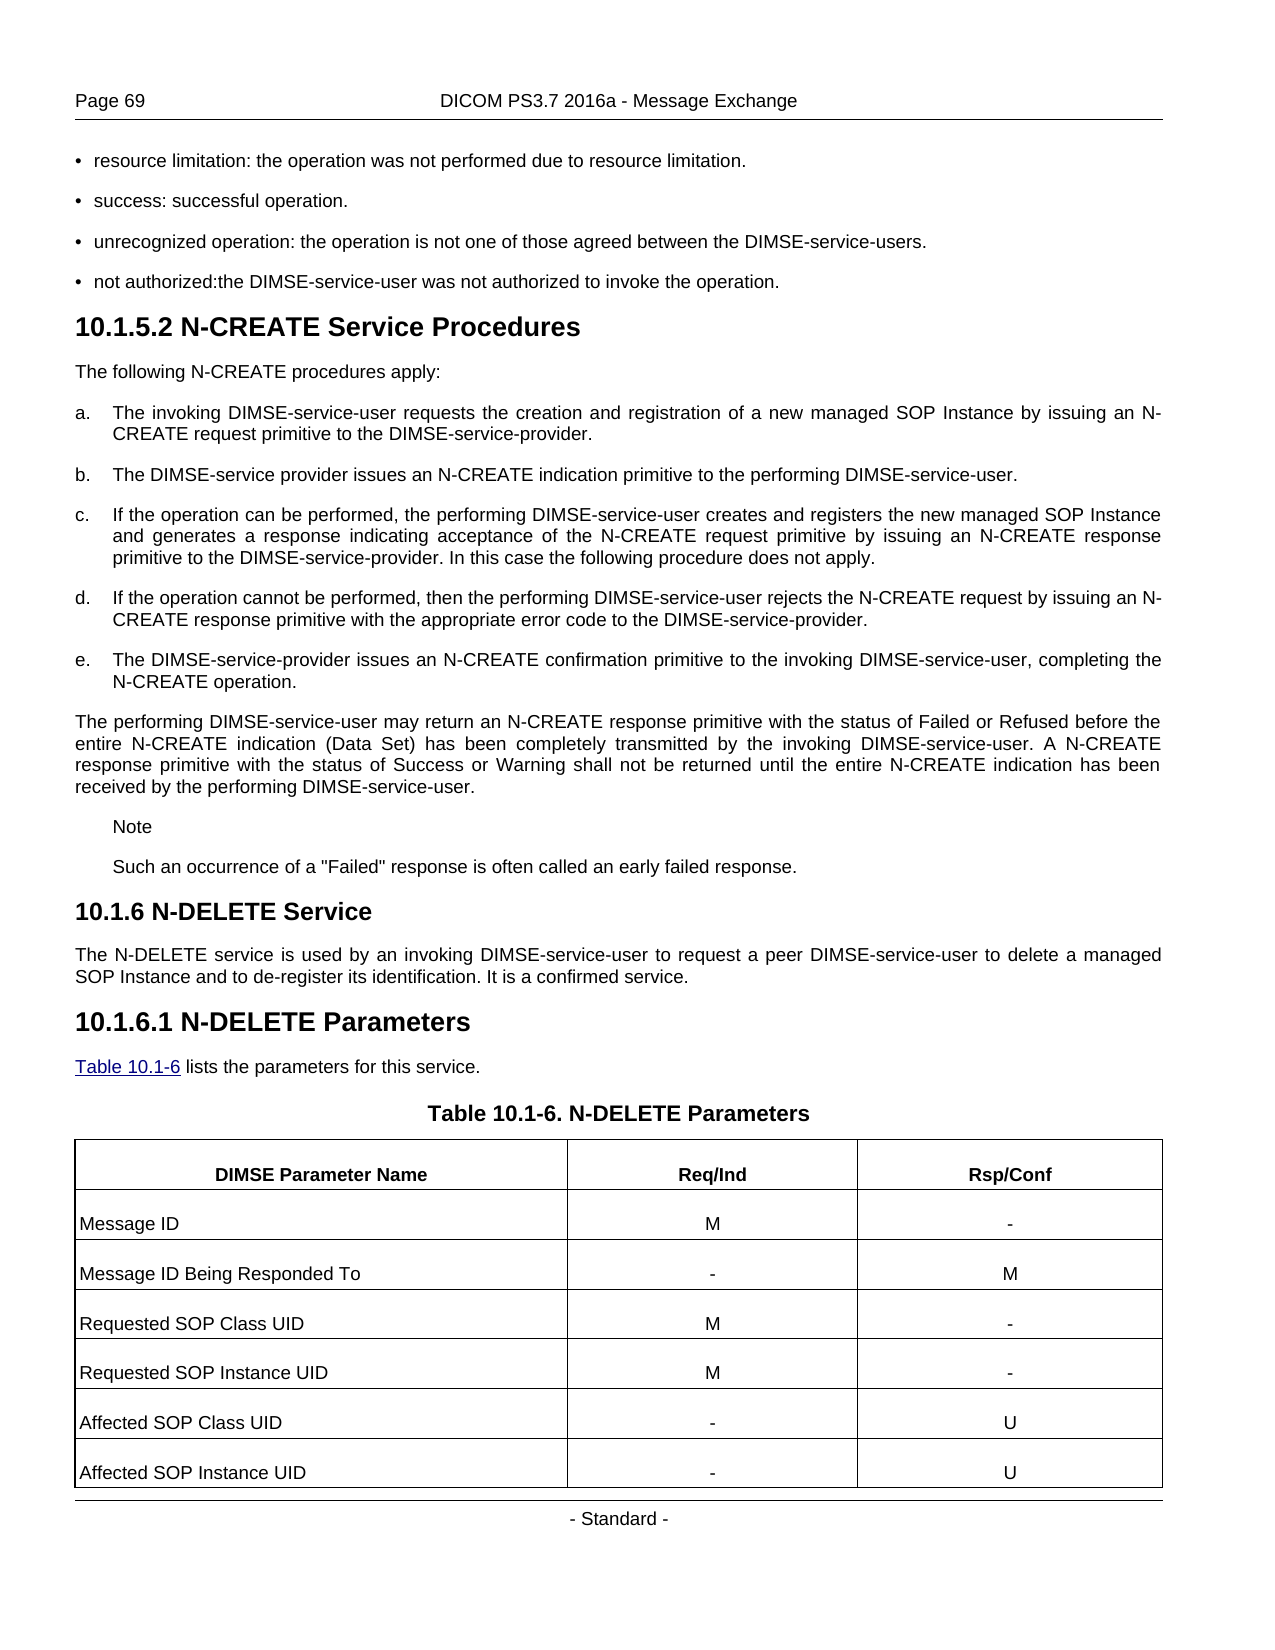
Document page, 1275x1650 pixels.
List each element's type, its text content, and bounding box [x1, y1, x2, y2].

table_cell Requested SOP Instance UID [76, 1339, 567, 1388]
list The DIMSE-service provider issues an N-CREATE indication primitive to the performing DIMSE-service-user. [75, 463, 1162, 485]
table_cell - [568, 1240, 857, 1288]
table_cell M [568, 1339, 857, 1388]
list success: successful operation. [75, 190, 1162, 212]
text Such an occurrence of a "Failed" response is often called an early failed response. [112, 856, 1125, 878]
table_cell Requested SOP Class UID [76, 1290, 567, 1338]
text 10.1.6 N-DELETE Service [75, 897, 1162, 925]
text 10.1.6.1 N-DELETE Parameters [75, 1006, 1162, 1037]
text The performing DIMSE-service-user may return an N-CREATE response primitive with the status of Failed or Refused before the entire N-CREATE indication (Data Set) has been completely transmitted by the invoking DIMSE-service-user. A N-CREATE response primitive with the status of Success or Warning shall not be returned until the entire N-CREATE indication has been received by the performing DIMSE-service-user. [75, 711, 1162, 797]
text The following N-CREATE procedures apply: [75, 361, 1162, 383]
list resource limitation: the operation was not performed due to resource limitation. [75, 150, 1162, 172]
list The invoking DIMSE-service-user requests the creation and registration of a new managed SOP Instance by issuing an N-CREATE request primitive to the DIMSE-service-provider. [75, 402, 1162, 445]
table_cell Message ID Being Responded To [76, 1240, 567, 1288]
text Table 10.1-6. N-DELETE Parameters [75, 1100, 1162, 1126]
table_cell M [858, 1240, 1162, 1288]
text Note [112, 816, 1125, 837]
list unrecognized operation: the operation is not one of those agreed between the DIMSE-service-users. [75, 231, 1162, 252]
table_cell - [568, 1389, 857, 1437]
table_cell - [568, 1439, 857, 1487]
table_cell - [858, 1190, 1162, 1239]
table_cell - [858, 1339, 1162, 1388]
list If the operation cannot be performed, then the performing DIMSE-service-user rejects the N-CREATE request by issuing an N-CREATE response primitive with the appropriate error code to the DIMSE-service-provider. [75, 587, 1162, 630]
table_header Req/Ind [568, 1140, 857, 1189]
table_cell U [858, 1439, 1162, 1487]
text 10.1.5.2 N-CREATE Service Procedures [75, 311, 1162, 342]
table_cell U [858, 1389, 1162, 1437]
table_header DIMSE Parameter Name [76, 1140, 567, 1189]
text The N-DELETE service is used by an invoking DIMSE-service-user to request a peer DIMSE-service-user to delete a managed SOP Instance and to de-register its identification. It is a confirmed service. [75, 944, 1162, 987]
table_cell - [858, 1290, 1162, 1338]
table_cell Affected SOP Instance UID [76, 1439, 567, 1487]
text Table 10.1-6 lists the parameters for this service. [75, 1056, 1162, 1077]
list not authorized:the DIMSE-service-user was not authorized to invoke the operation. [75, 271, 1162, 292]
table_header Rsp/Conf [858, 1140, 1162, 1189]
list The DIMSE-service-provider issues an N-CREATE confirmation primitive to the invoking DIMSE-service-user, completing the N-CREATE operation. [75, 649, 1162, 692]
table_cell Affected SOP Class UID [76, 1389, 567, 1437]
table_cell Message ID [76, 1190, 567, 1239]
table_cell M [568, 1290, 857, 1338]
table_cell M [568, 1190, 857, 1239]
list If the operation can be performed, the performing DIMSE-service-user creates and registers the new managed SOP Instance and generates a response indicating acceptance of the N-CREATE request primitive by issuing an N-CREATE response primitive to the DIMSE-service-provider. In this case the following procedure does not apply. [75, 504, 1162, 568]
